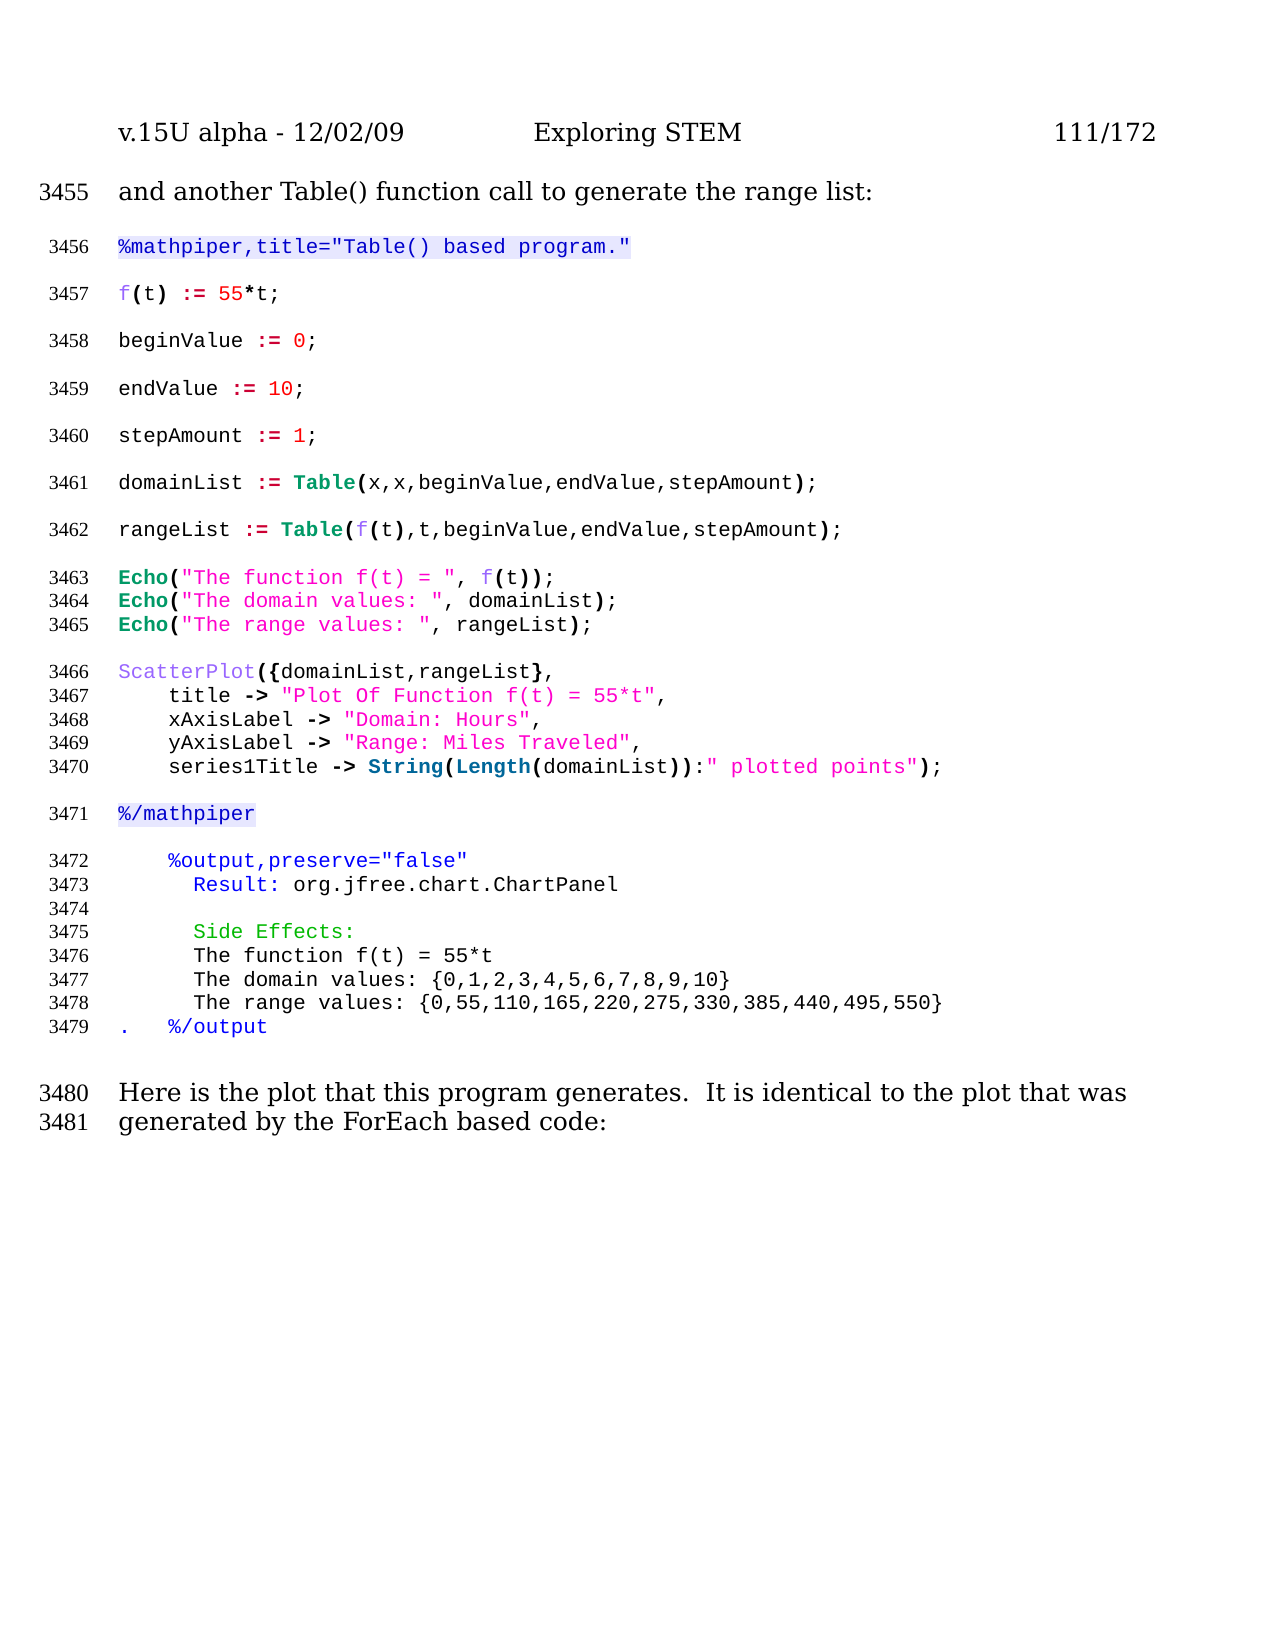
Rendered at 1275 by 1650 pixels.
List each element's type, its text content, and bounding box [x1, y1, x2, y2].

text and another Table() function call to generate the range list: [118, 177, 1157, 206]
text %/mathpiper [118, 803, 1157, 827]
text xAxisLabel -> "Domain: Hours", [118, 708, 1157, 732]
text rangeList := Table(f(t),t,beginValue,endValue,stepAmount); [118, 519, 1157, 543]
text title -> "Plot Of Function f(t) = 55*t", [118, 685, 1157, 708]
text Result: org.jfree.chart.ChartPanel [118, 874, 1157, 898]
text %output,preserve="false" [118, 850, 1157, 874]
text stepAmount := 1; [118, 425, 1157, 448]
text ScatterPlot({domainList,rangeList}, [118, 661, 1157, 685]
text . %/output [118, 1016, 1157, 1039]
text yAxisLabel -> "Range: Miles Traveled", [118, 732, 1157, 756]
text Echo("The domain values: ", domainList); [118, 590, 1157, 614]
text endValue := 10; [118, 377, 1157, 401]
text Echo("The function f(t) = ", f(t)); [118, 567, 1157, 590]
text series1Title -> String(Length(domainList)):" plotted points"); [118, 756, 1157, 779]
text f(t) := 55*t; [118, 283, 1157, 307]
text beginValue := 0; [118, 330, 1157, 354]
text Here is the plot that this program generates. It is identical to the plot that was generated by the ForEach based code: [118, 1078, 1157, 1136]
text domainList := Table(x,x,beginValue,endValue,stepAmount); [118, 472, 1157, 496]
text Echo("The range values: ", rangeList); [118, 614, 1157, 638]
text The range values: {0,55,110,165,220,275,330,385,440,495,550} [118, 992, 1157, 1016]
text The domain values: {0,1,2,3,4,5,6,7,8,9,10} [118, 969, 1157, 992]
text The function f(t) = 55*t [118, 945, 1157, 969]
text Side Effects: [118, 921, 1157, 945]
text %mathpiper,title="Table() based program." [118, 236, 1157, 259]
